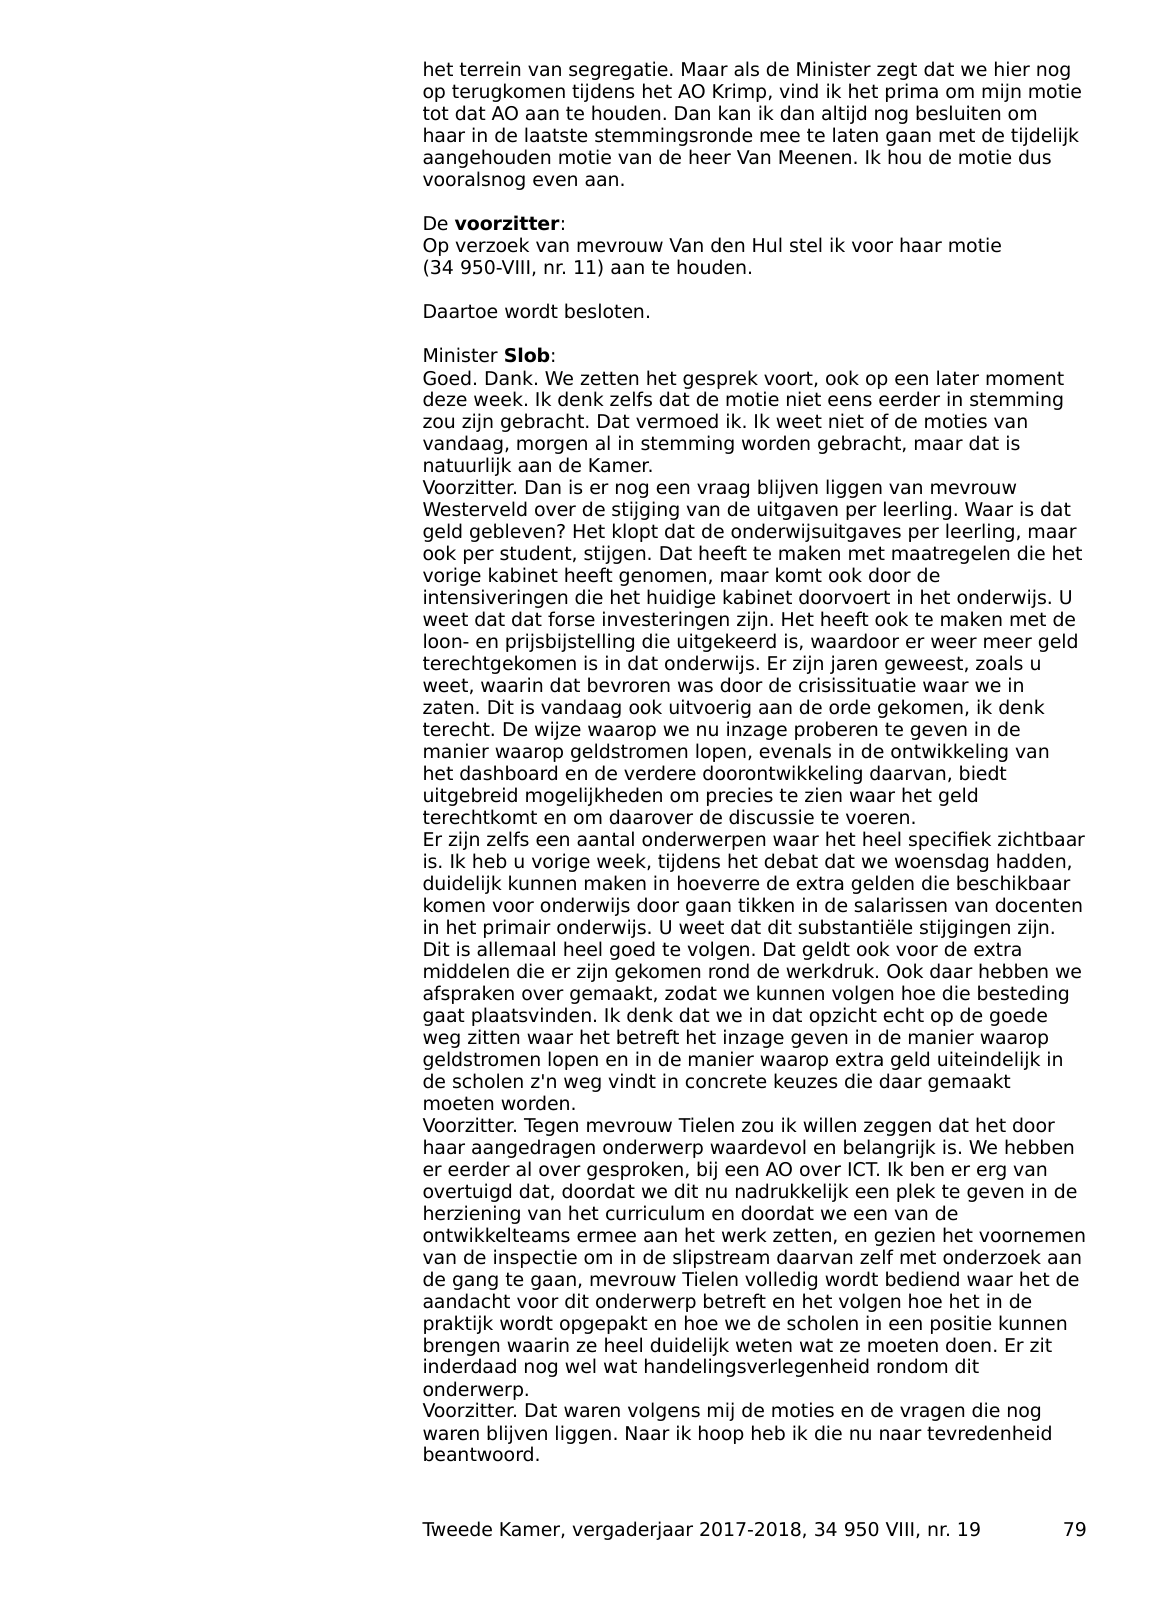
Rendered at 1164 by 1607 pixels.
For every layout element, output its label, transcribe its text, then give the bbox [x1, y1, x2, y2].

text Voorzitter. Dat waren volgens mij de moties en de vragen die nog waren blijven liggen. Naar ik hoop heb ik die nu naar tevredenheid beantwoord. [422, 1400, 1087, 1466]
text Voorzitter. Tegen mevrouw Tielen zou ik willen zeggen dat het door haar aangedragen onderwerp waardevol en belangrijk is. We hebben er eerder al over gesproken, bij een AO over ICT. Ik ben er erg van overtuigd dat, doordat we dit nu nadrukkelijk een plek te geven in de herziening van het curriculum en doordat we een van de ontwikkelteams ermee aan het werk zetten, en gezien het voornemen van de inspectie om in de slipstream daarvan zelf met onderzoek aan de gang te gaan, mevrouw Tielen volledig wordt bediend waar het de aandacht voor dit onderwerp betreft en het volgen hoe het in de praktijk wordt opgepakt en hoe we de scholen in een positie kunnen brengen waarin ze heel duidelijk weten wat ze moeten doen. Er zit inderdaad nog wel wat handelingsverlegenheid rondom dit onderwerp. [422, 1115, 1087, 1400]
text het terrein van segregatie. Maar als de Minister zegt dat we hier nog op terugkomen tijdens het AO Krimp, vind ik het prima om mijn motie tot dat AO aan te houden. Dan kan ik dan altijd nog besluiten om haar in de laatste stemmingsronde mee te laten gaan met de tijdelijk aangehouden motie van de heer Van Meenen. Ik hou de motie dus vooralsnog even aan. [422, 59, 1087, 191]
text Minister Slob: [422, 345, 1087, 367]
text Op verzoek van mevrouw Van den Hul stel ik voor haar motie (34 950-VIII, nr. 11) aan te houden. [422, 235, 1087, 279]
text Er zijn zelfs een aantal onderwerpen waar het heel specifiek zichtbaar is. Ik heb u vorige week, tijdens het debat dat we woensdag hadden, duidelijk kunnen maken in hoeverre de extra gelden die beschikbaar komen voor onderwijs door gaan tikken in de salarissen van docenten in het primair onderwijs. U weet dat dit substantiële stijgingen zijn. Dit is allemaal heel goed te volgen. Dat geldt ook voor de extra middelen die er zijn gekomen rond de werkdruk. Ook daar hebben we afspraken over gemaakt, zodat we kunnen volgen hoe die besteding gaat plaatsvinden. Ik denk dat we in dat opzicht echt op de goede weg zitten waar het betreft het inzage geven in de manier waarop geldstromen lopen en in de manier waarop extra geld uiteindelijk in de scholen z'n weg vindt in concrete keuzes die daar gemaakt moeten worden. [422, 829, 1087, 1115]
text De voorzitter: [422, 213, 1087, 235]
text Daartoe wordt besloten. [422, 301, 1087, 323]
text Goed. Dank. We zetten het gesprek voort, ook op een later moment deze week. Ik denk zelfs dat de motie niet eens eerder in stemming zou zijn gebracht. Dat vermoed ik. Ik weet niet of de moties van vandaag, morgen al in stemming worden gebracht, maar dat is natuurlijk aan de Kamer. [422, 367, 1087, 477]
text Voorzitter. Dan is er nog een vraag blijven liggen van mevrouw Westerveld over de stijging van de uitgaven per leerling. Waar is dat geld gebleven? Het klopt dat de onderwijsuitgaves per leerling, maar ook per student, stijgen. Dat heeft te maken met maatregelen die het vorige kabinet heeft genomen, maar komt ook door de intensiveringen die het huidige kabinet doorvoert in het onderwijs. U weet dat dat forse investeringen zijn. Het heeft ook te maken met de loon- en prijsbijstelling die uitgekeerd is, waardoor er weer meer geld terechtgekomen is in dat onderwijs. Er zijn jaren geweest, zoals u weet, waarin dat bevroren was door de crisissituatie waar we in zaten. Dit is vandaag ook uitvoerig aan de orde gekomen, ik denk terecht. De wijze waarop we nu inzage proberen te geven in de manier waarop geldstromen lopen, evenals in de ontwikkeling van het dashboard en de verdere doorontwikkeling daarvan, biedt uitgebreid mogelijkheden om precies te zien waar het geld terechtkomt en om daarover de discussie te voeren. [422, 477, 1087, 829]
